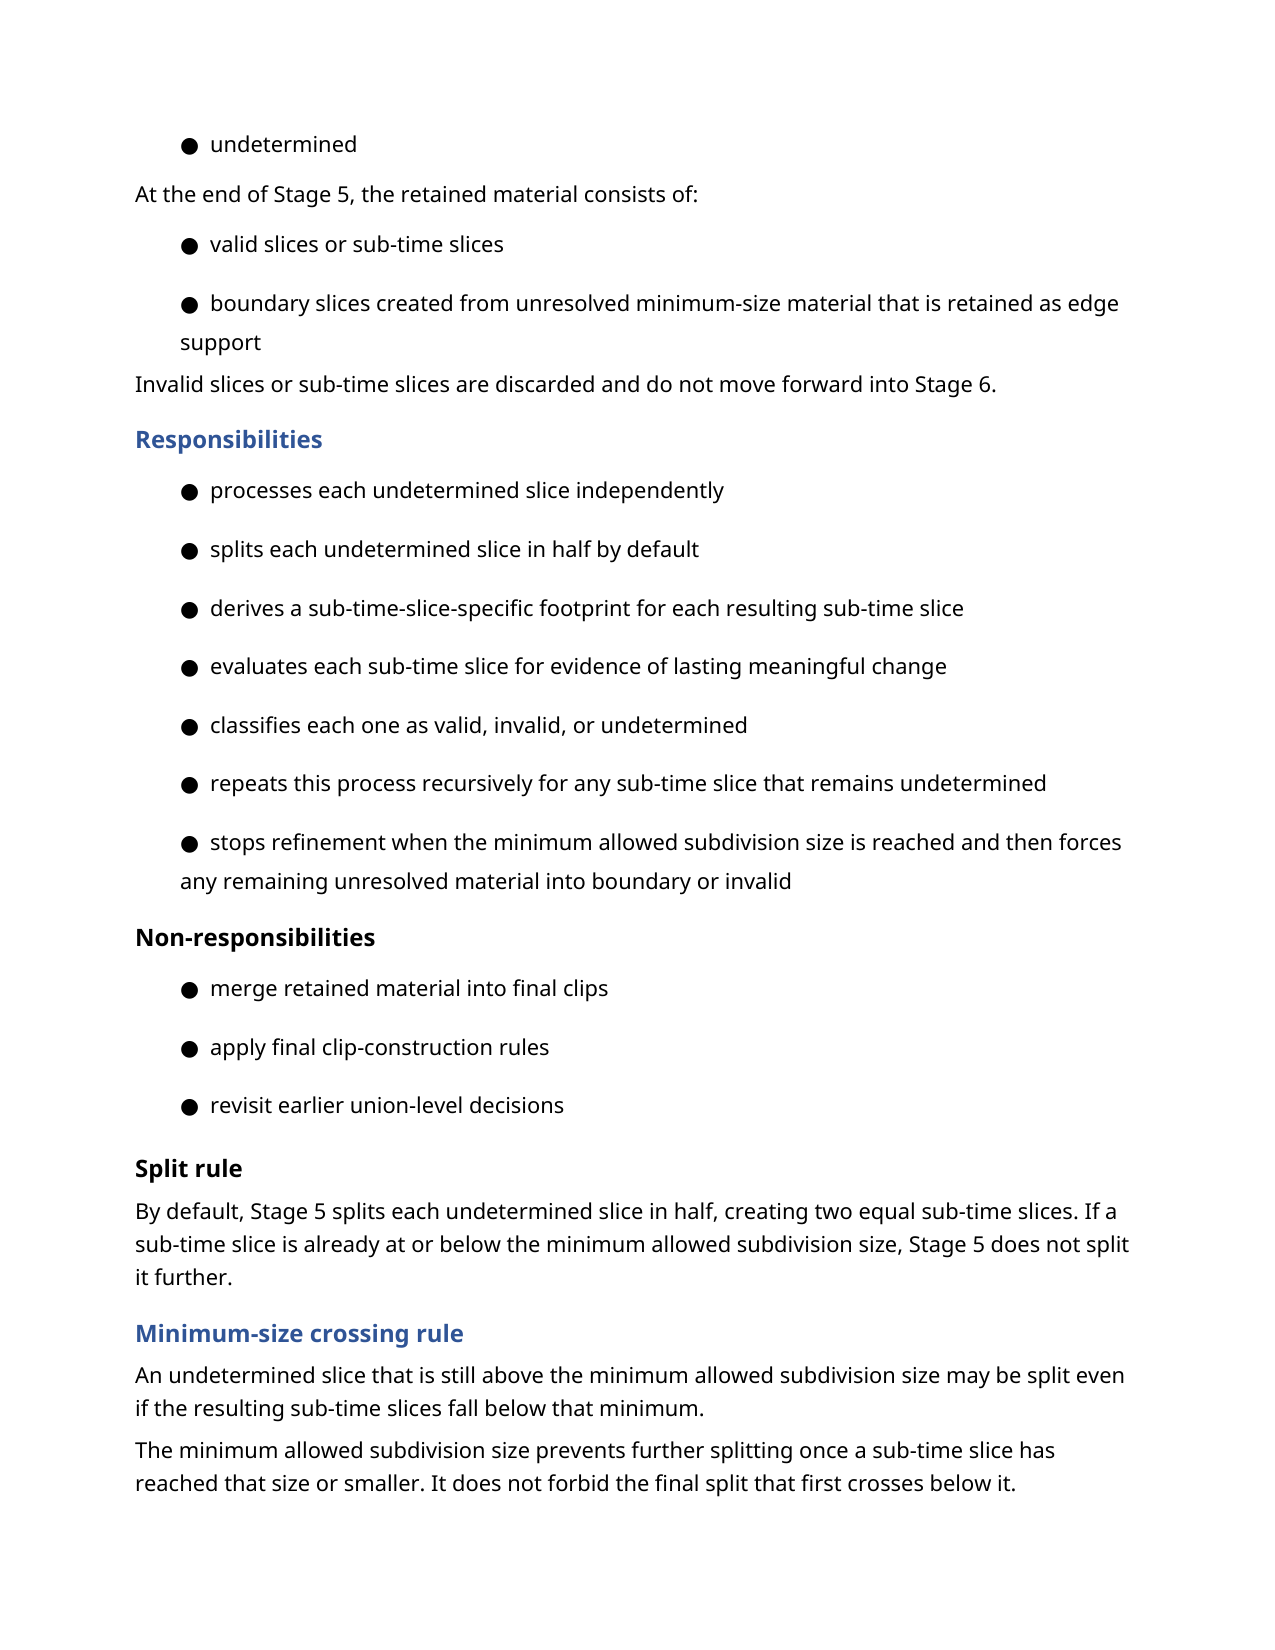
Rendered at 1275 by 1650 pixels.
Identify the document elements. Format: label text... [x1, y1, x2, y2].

text An undetermined slice that is still above the minimum allowed subdivision size may be split even if the resulting sub-time slices fall below that minimum. [135, 1360, 1140, 1423]
list evaluates each sub-time slice for evidence of lasting meaningful change [180, 642, 1140, 687]
list merge retained material into final clips [180, 964, 1140, 1009]
list repeats this process recursively for any sub-time slice that remains undetermined [180, 759, 1140, 804]
list derives a sub-time-slice-specific footprint for each resulting sub-time slice [180, 584, 1140, 628]
list boundary slices created from unresolved minimum-size material that is retained as edge support [180, 279, 1140, 357]
list processes each undetermined slice independently [180, 467, 1140, 511]
subtitle Minimum-size crossing rule [135, 1316, 1140, 1349]
subtitle Split rule [135, 1152, 1140, 1185]
list valid slices or sub-time slices [180, 220, 1140, 265]
text By default, Stage 5 splits each undetermined slice in half, creating two equal sub-time slices. If a sub-time slice is already at or below the minimum allowed subdivision size, Stage 5 does not split it further. [135, 1196, 1140, 1292]
list apply final clip-construction rules [180, 1022, 1140, 1067]
list Invalid slices or sub-time slices are discarded and do not move forward into Stage 6. [135, 369, 1140, 399]
list revisit earlier union-level decisions [180, 1081, 1140, 1126]
text At the end of Stage 5, the retained material consists of: [135, 178, 1140, 208]
subtitle Responsibilities [135, 423, 1140, 456]
list undetermined [180, 120, 1140, 165]
list classifies each one as valid, invalid, or undetermined [180, 701, 1140, 746]
subtitle Non-responsibilities [135, 920, 1140, 953]
list stops refinement when the minimum allowed subdivision size is reached and then forces any remaining unresolved material into boundary or invalid [180, 818, 1140, 896]
text The minimum allowed subdivision size prevents further splitting once a sub-time slice has reached that size or smaller. It does not forbid the final split that first crosses below it. [135, 1435, 1140, 1498]
list splits each undetermined slice in half by default [180, 525, 1140, 570]
